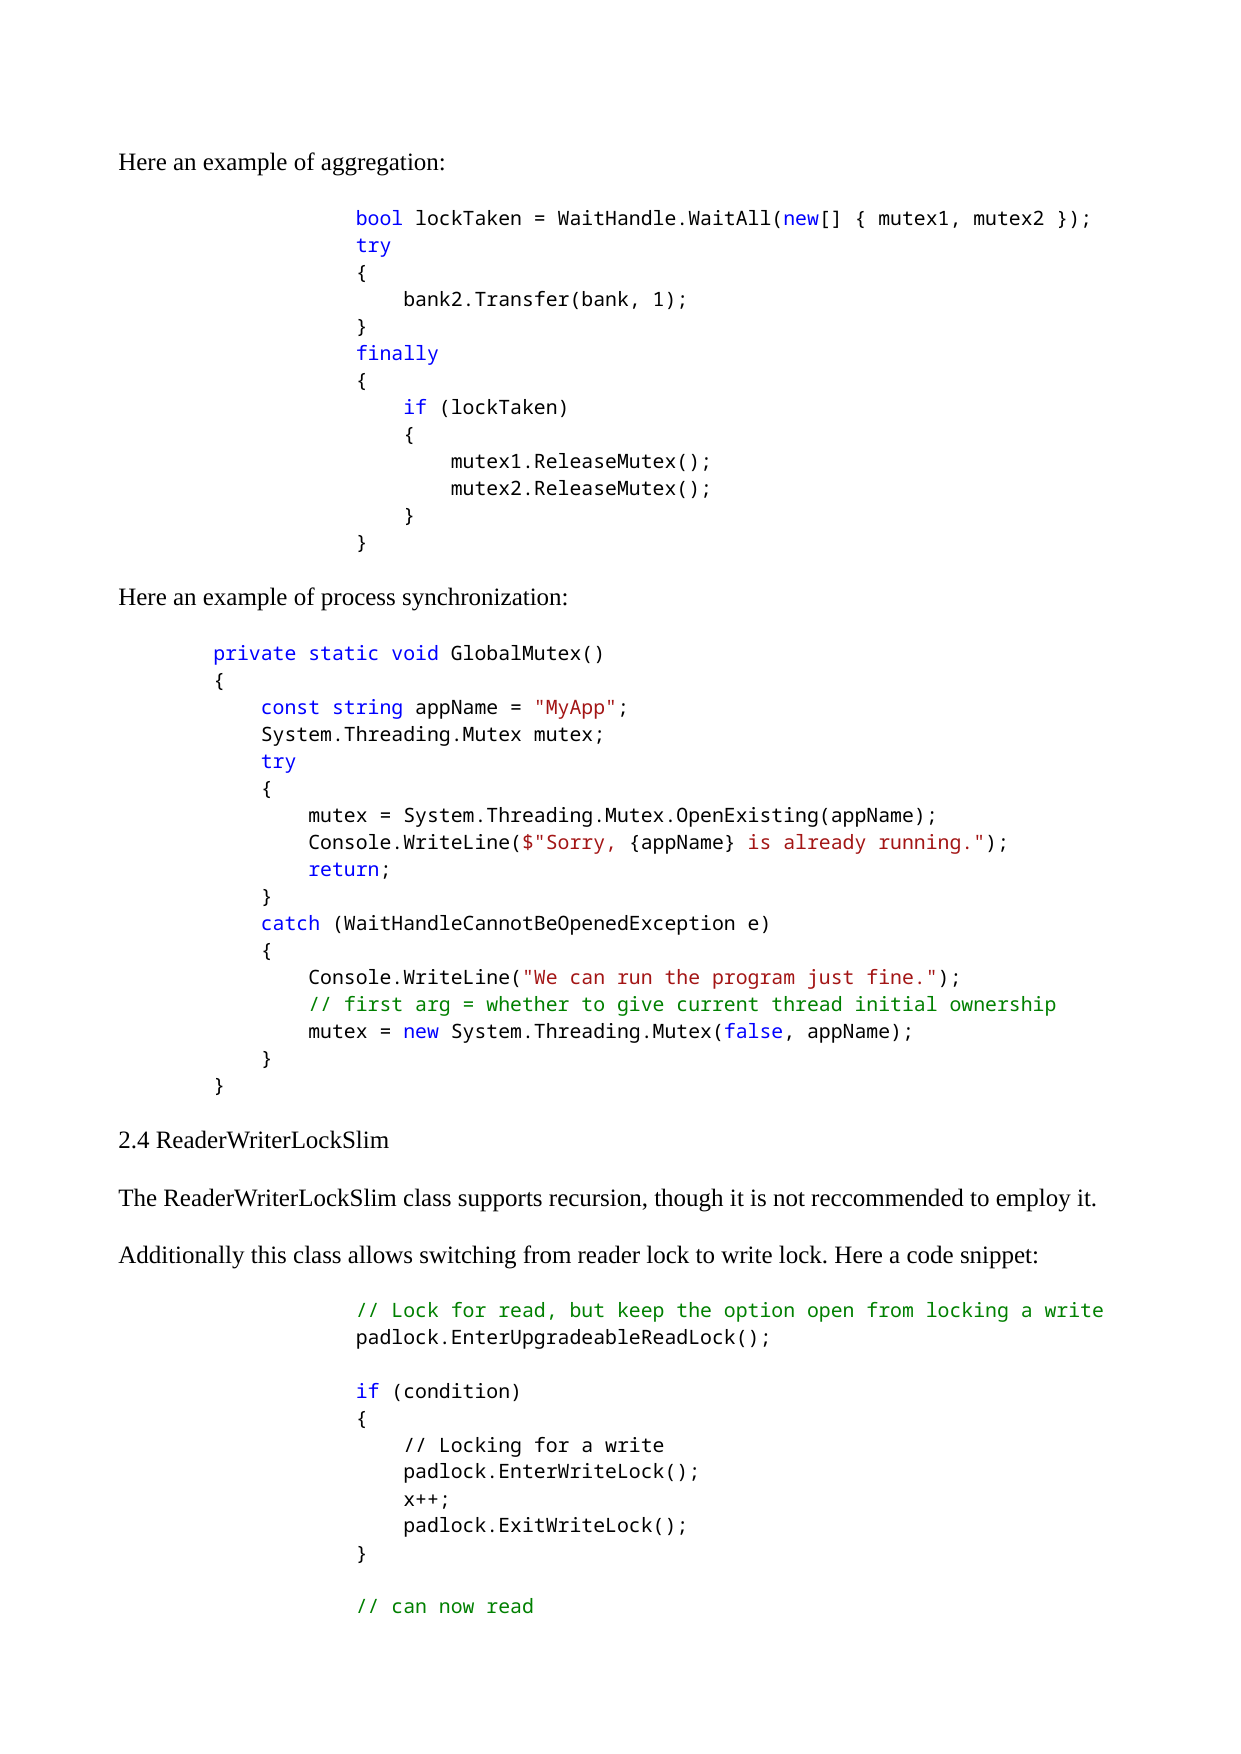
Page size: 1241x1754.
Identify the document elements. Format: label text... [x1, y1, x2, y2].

text } [118, 312, 1122, 339]
text } [118, 528, 1122, 555]
text mutex = System.Threading.Mutex.OpenExisting(appName); [118, 801, 1122, 828]
text x++; [118, 1485, 1122, 1512]
text Here an example of process synchronization: [118, 582, 1122, 611]
text { [118, 1404, 1122, 1431]
text mutex1.ReleaseMutex(); [118, 447, 1122, 474]
text finally [118, 339, 1122, 366]
text } [118, 501, 1122, 528]
text try [118, 231, 1122, 258]
text padlock.ExitWriteLock(); [118, 1512, 1122, 1539]
text { [118, 258, 1122, 285]
text { [118, 366, 1122, 393]
text { [118, 774, 1122, 801]
text Here an example of aggregation: [118, 147, 1122, 176]
text bank2.Transfer(bank, 1); [118, 285, 1122, 312]
text const string appName = "MyApp"; [118, 693, 1122, 721]
text if (lockTaken) [118, 393, 1122, 420]
text Additionally this class allows switching from reader lock to write lock. Here a code snippet: [118, 1240, 1122, 1269]
text The ReaderWriterLockSlim class supports recursion, though it is not reccommended to employ it. [118, 1183, 1122, 1211]
text private static void GlobalMutex() [118, 639, 1122, 667]
text Console.WriteLine($"Sorry, {appName} is already running."); [118, 828, 1122, 855]
text bool lockTaken = WaitHandle.WaitAll(new[] { mutex1, mutex2 }); [118, 204, 1122, 231]
text mutex2.ReleaseMutex(); [118, 474, 1122, 501]
text } [118, 1071, 1122, 1098]
text } [118, 1539, 1122, 1566]
text System.Threading.Mutex mutex; [118, 721, 1122, 747]
text { [118, 667, 1122, 693]
text // can now read [118, 1593, 1122, 1620]
text return; [118, 855, 1122, 882]
text // Lock for read, but keep the option open from locking a write [118, 1296, 1122, 1323]
text // Locking for a write [118, 1431, 1122, 1458]
text mutex = new System.Threading.Mutex(false, appName); [118, 1017, 1122, 1044]
text } [118, 882, 1122, 909]
text Console.WriteLine("We can run the program just fine."); [118, 963, 1122, 990]
text // first arg = whether to give current thread initial ownership [118, 990, 1122, 1017]
text } [118, 1044, 1122, 1071]
text padlock.EnterWriteLock(); [118, 1458, 1122, 1485]
text if (condition) [118, 1377, 1122, 1404]
text catch (WaitHandleCannotBeOpenedException e) [118, 909, 1122, 936]
text { [118, 936, 1122, 963]
text 2.4 ReaderWriterLockSlim [118, 1125, 1122, 1154]
text { [118, 420, 1122, 447]
text padlock.EnterUpgradeableReadLock(); [118, 1323, 1122, 1350]
text try [118, 747, 1122, 774]
